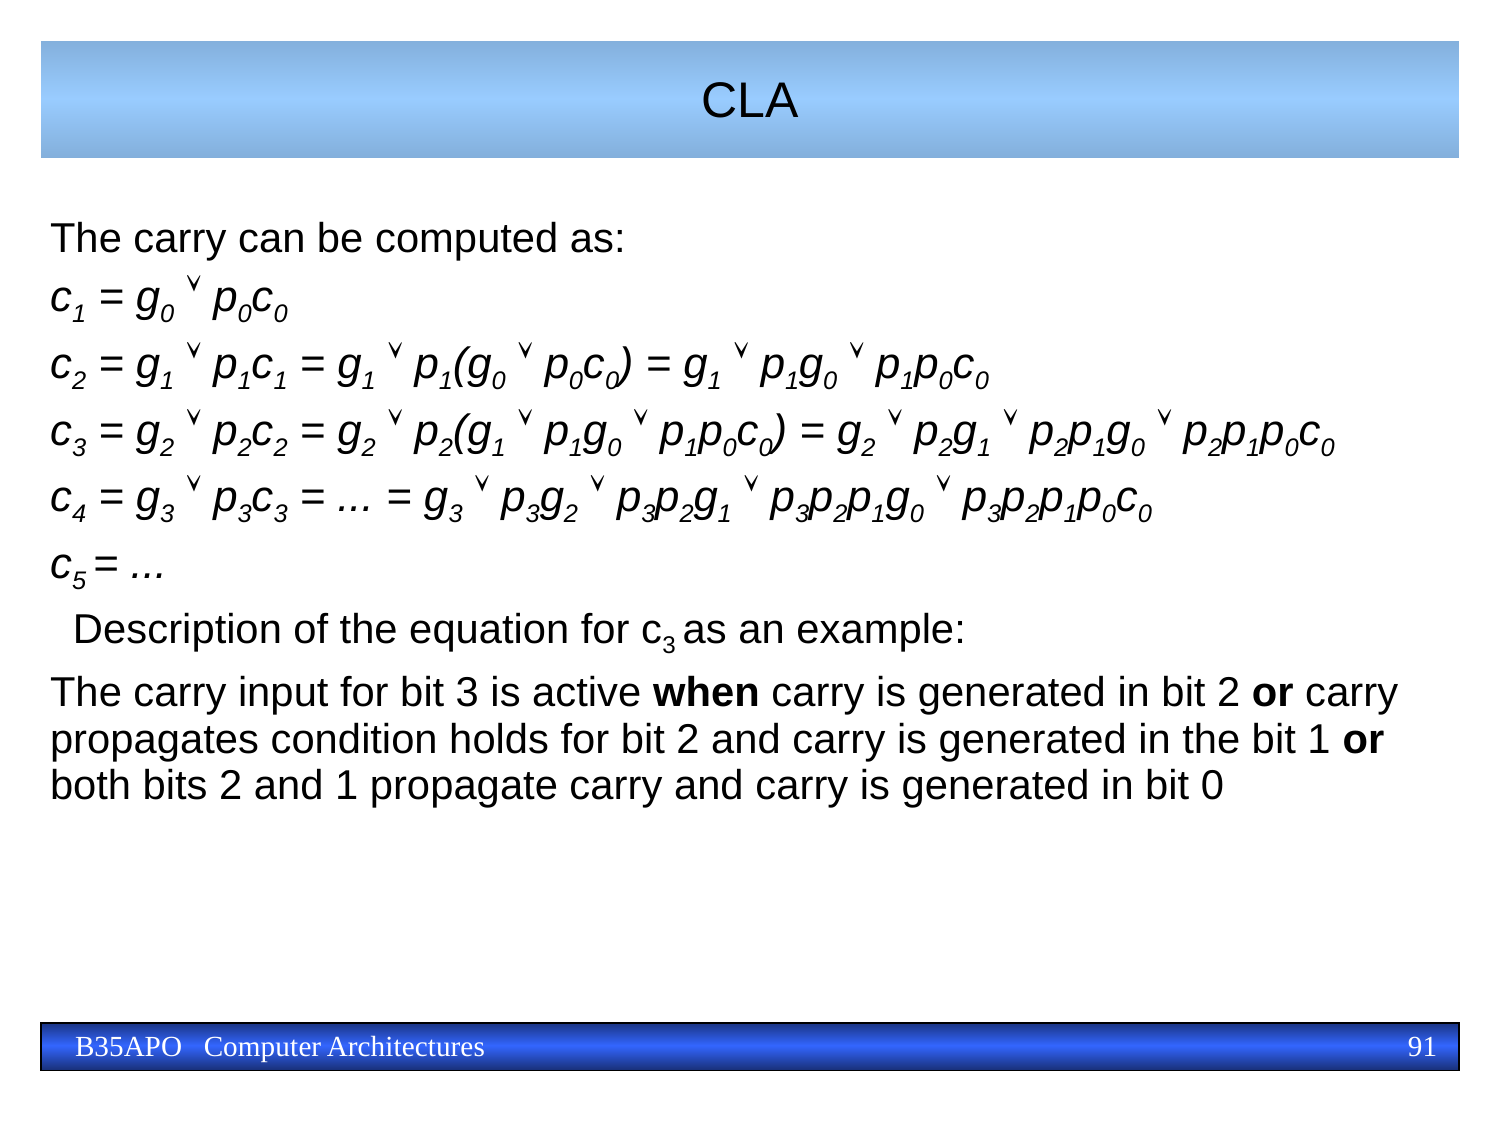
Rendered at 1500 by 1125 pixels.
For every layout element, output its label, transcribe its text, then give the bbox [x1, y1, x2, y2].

title CLA [41, 41, 1459, 158]
subtitle The carry can be computed as: c1 = g0  p0c0 c2 = g1  p1c1 = g1  p1(g0  p0c0) = g1  p1g0  p1p0c0 c3 = g2  p2c2 = g2  p2(g1  p1g0  p1p0c0) = g2  p2g1  p2p1g0  p2p1p0c0 c4 = g3  p3c3 = ... = g3  p3g2  p3p2g1  p3p2p1g0  p3p2p1p0c0 c5 = ... Description of the equation for c3 as an example: The carry input for bit 3 is active when carry is generated in bit 2 or carry propagates condition holds for bit 2 and carry is generated in the bit 1 or both bits 2 and 1 propagate carry and carry is generated in bit 0 [49, 179, 1438, 963]
